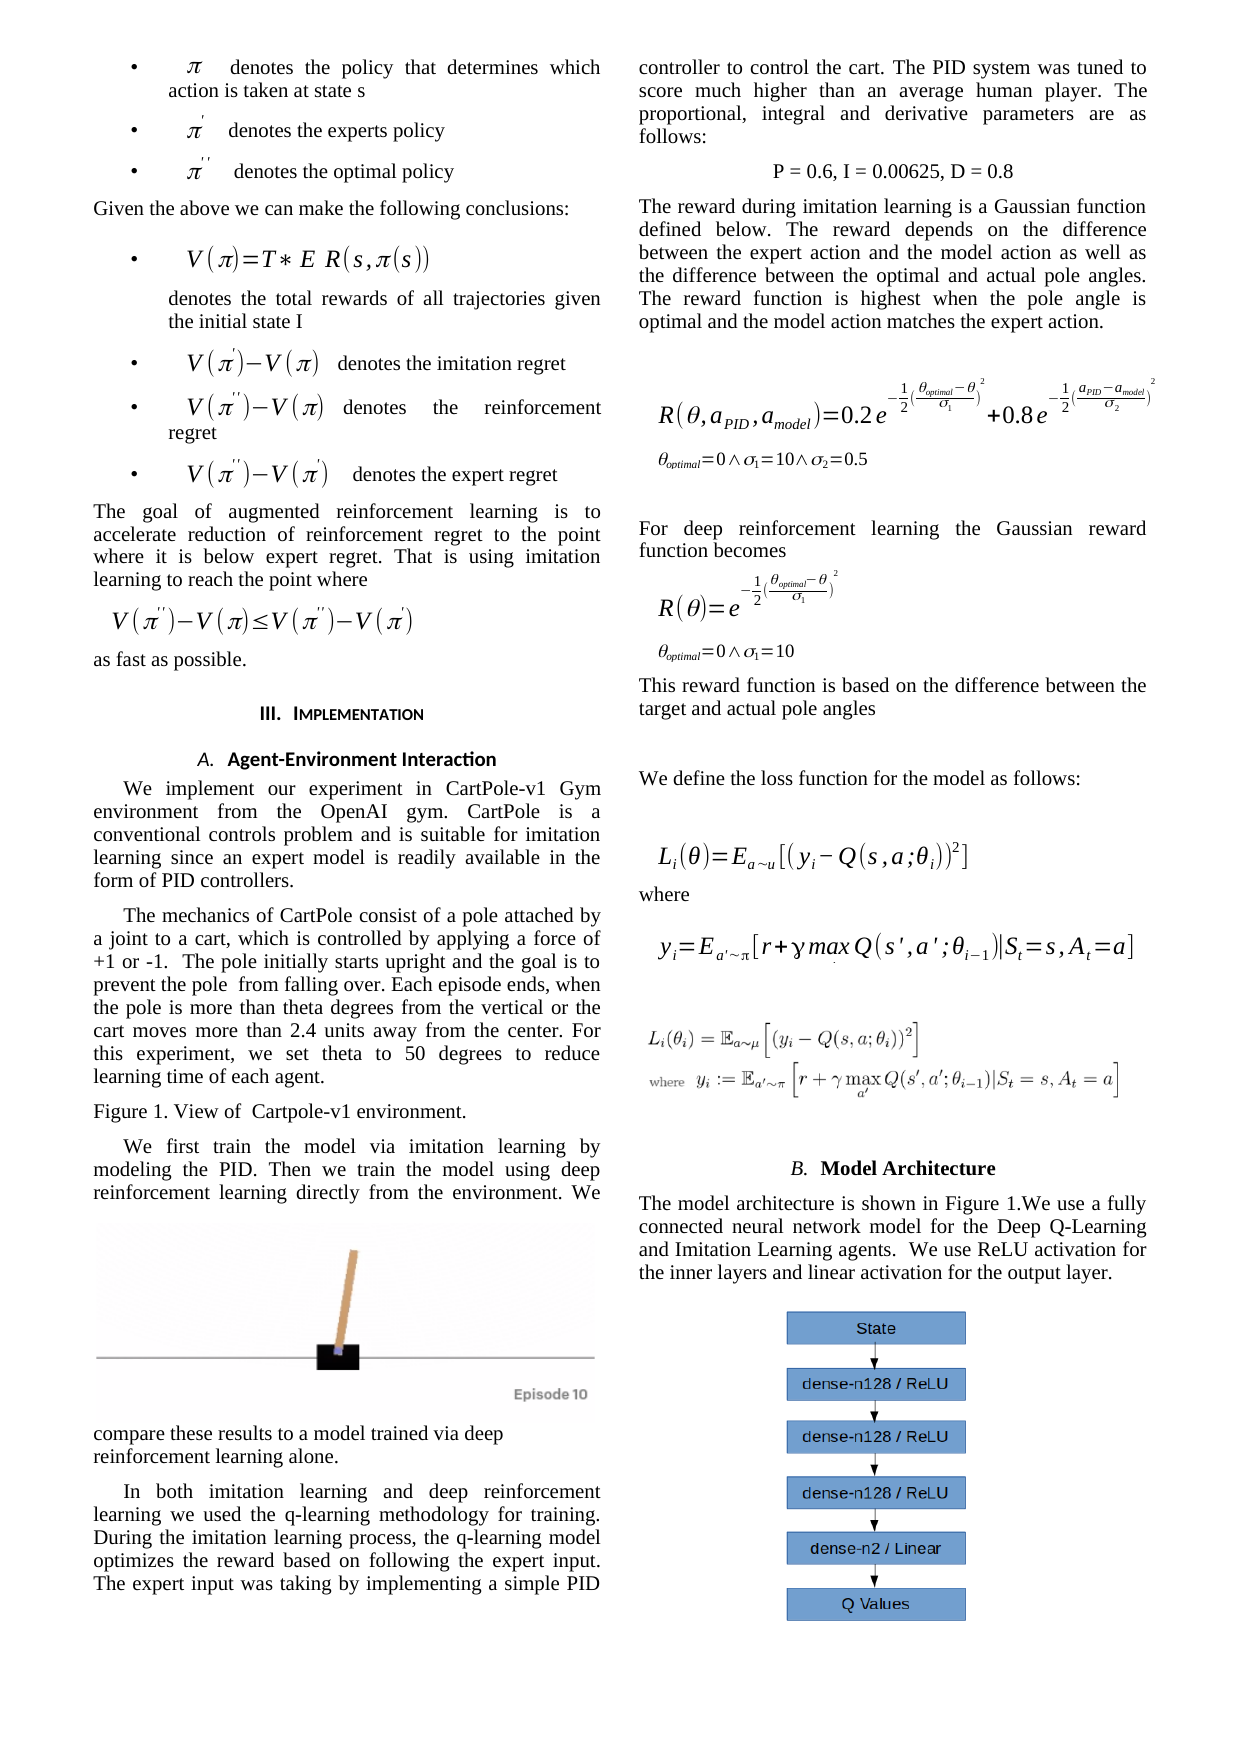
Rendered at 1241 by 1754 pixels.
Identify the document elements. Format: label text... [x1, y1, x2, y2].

table_cell [988, 1555, 1147, 1600]
table_cell [640, 1367, 763, 1413]
picture [763, 1298, 988, 1634]
list denotes the optimal policy [131, 156, 601, 185]
table_header [988, 1331, 1147, 1366]
text P = 0.6, I = 0.00625, D = 0.8 [639, 160, 1147, 183]
picture [96, 1223, 595, 1423]
text Given the above we can make the following conclusions: [93, 197, 601, 220]
subtitle Implementation [93, 700, 601, 725]
text In both imitation learning and deep reinforcement learning we used the q-learning methodology for training. During the imitation learning process, the q-learning model optimizes the reward based on following the expert input. The expert input was taking by implementing a simple PID [93, 1481, 601, 1595]
table_cell [988, 1367, 1147, 1413]
list denotes the total rewards of all trajectories given the initial state I [131, 287, 601, 333]
list denotes the policy that determines which action is taken at state s [131, 56, 601, 102]
list denotes the imitation regret [131, 346, 601, 377]
text Figure 1. View of Cartpole-v1 environment. [93, 1100, 601, 1123]
table_cell [640, 1414, 763, 1460]
table_cell [988, 1461, 1147, 1507]
text as fast as possible. [93, 648, 601, 671]
table_cell [640, 1555, 763, 1600]
subtitle Agent-Environment Interaction [93, 746, 601, 771]
picture [638, 1010, 1148, 1109]
table_cell [988, 1508, 1147, 1553]
table_cell [988, 1414, 1147, 1460]
text The model architecture is shown in Figure 1.We use a fully connected neural network model for the Deep Q-Learning and Imitation Learning agents. We use ReLU activation for the inner layers and linear activation for the output layer. [639, 1192, 1147, 1284]
table_cell [640, 1461, 763, 1507]
text The mechanics of CartPole consist of a pole attached by a joint to a cart, which is controlled by applying a force of +1 or -1. The pole initially starts upright and the goal is to prevent the pole from falling over. Each episode ends, when the pole is more than theta degrees from the vertical or the cart moves more than 2.4 units away from the center. For this experiment, we set theta to 50 degrees to reduce learning time of each agent. [93, 904, 601, 1088]
list denotes the experts policy [131, 114, 601, 143]
text For deep reinforcement learning the Gaussian reward function becomes [639, 517, 1147, 562]
table_cell [640, 1508, 763, 1553]
list denotes the reinforcement regret [131, 389, 601, 444]
text We implement our experiment in CartPole-v1 Gym environment from the OpenAI gym. CartPole is a conventional controls problem and is suitable for imitation learning since an expert model is readily available in the form of PID controllers. [93, 778, 601, 892]
text This reward function is based on the difference between the target and actual pole angles [639, 674, 1147, 719]
text where [639, 883, 1147, 906]
text We define the loss function for the model as follows: [639, 767, 1147, 790]
text We first train the model via imitation learning by modeling the PID. Then we train the model using deep reinforcement learning directly from the environment. We compare these results to a model trained via deep reinforcement learning alone. [93, 1136, 601, 1468]
text controller to control the cart. The PID system was tuned to score much higher than an average human player. The proportional, integral and derivative parameters are as follows: [639, 56, 1147, 148]
text The goal of augmented reinforcement learning is to accelerate reduction of reinforcement regret to the point where it is below expert regret. That is using imitation learning to reach the point where [93, 500, 601, 591]
list denotes the expert regret [131, 456, 601, 487]
text The reward during imitation learning is a Gaussian function defined below. The reward depends on the difference between the expert action and the model action as well as the difference between the optimal and actual pole angles. The reward function is highest when the pole angle is optimal and the model action matches the expert action. [639, 196, 1147, 333]
subtitle Model Architecture [639, 1157, 1147, 1179]
table_header [640, 1331, 763, 1366]
